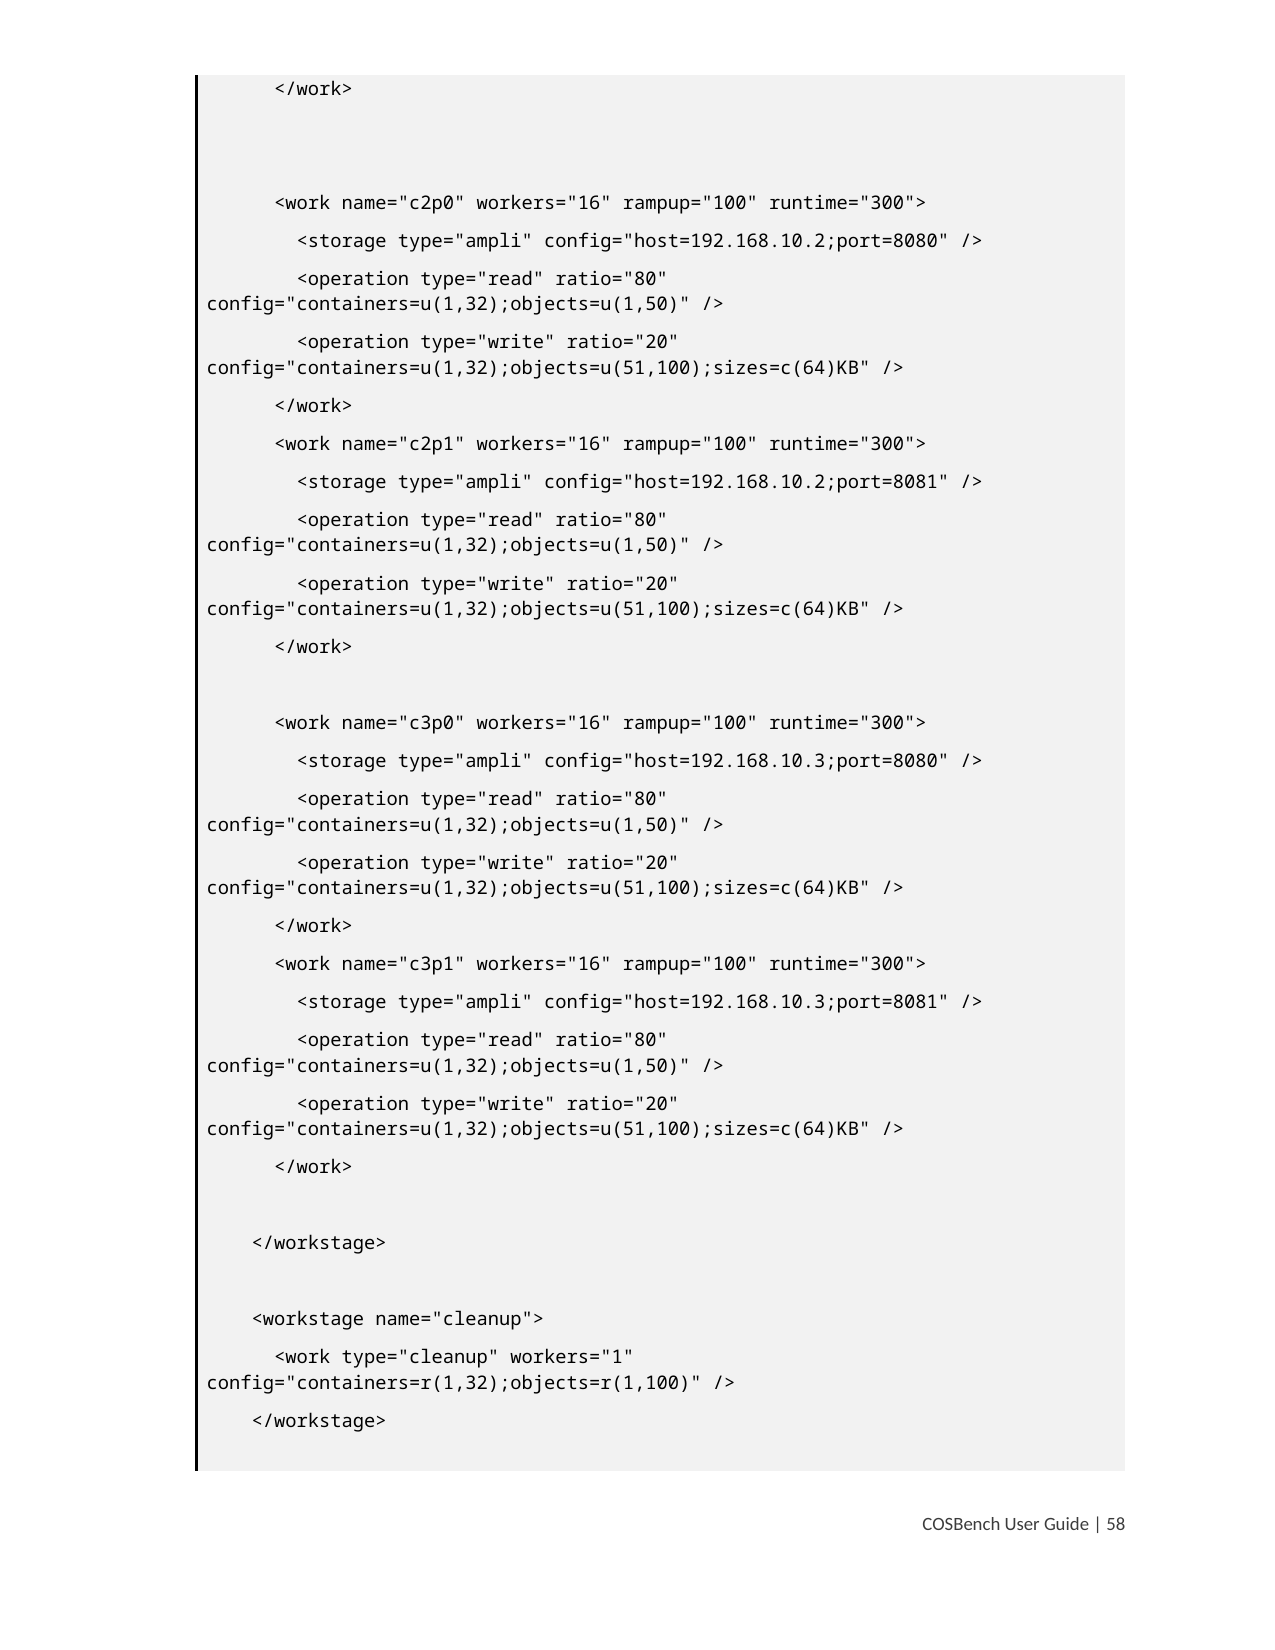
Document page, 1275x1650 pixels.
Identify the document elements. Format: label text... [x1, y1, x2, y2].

text </work> [198, 392, 1125, 418]
text <storage type="ampli" config="host=192.168.10.2;port=8081" /> [198, 468, 1125, 494]
text </workstage> [198, 1230, 1125, 1255]
text <work type="cleanup" workers="1" config="containers=r(1,32);objects=r(1,100)" /> [198, 1344, 1125, 1395]
text <storage type="ampli" config="host=192.168.10.3;port=8081" /> [198, 988, 1125, 1014]
text <work name="c2p1" workers="16" rampup="100" runtime="300"> [198, 430, 1125, 456]
text <operation type="write" ratio="20" config="containers=u(1,32);objects=u(51,100);sizes=c(64)KB" /> [198, 1090, 1125, 1141]
text <operation type="read" ratio="80" config="containers=u(1,32);objects=u(1,50)" /> [198, 506, 1125, 557]
text <operation type="read" ratio="80" config="containers=u(1,32);objects=u(1,50)" /> [198, 265, 1125, 316]
text </workstage> [198, 1407, 1125, 1433]
text <storage type="ampli" config="host=192.168.10.2;port=8080" /> [198, 227, 1125, 253]
text <workstage name="cleanup"> [198, 1306, 1125, 1331]
text </work> [198, 912, 1125, 938]
text <storage type="ampli" config="host=192.168.10.3;port=8080" /> [198, 747, 1125, 773]
text <operation type="read" ratio="80" config="containers=u(1,32);objects=u(1,50)" /> [198, 785, 1125, 836]
text <work name="c3p1" workers="16" rampup="100" runtime="300"> [198, 951, 1125, 976]
text <work name="c3p0" workers="16" rampup="100" runtime="300"> [198, 709, 1125, 735]
text <work name="c2p0" workers="16" rampup="100" runtime="300"> [198, 189, 1125, 214]
text </work> [198, 1154, 1125, 1179]
text <operation type="read" ratio="80" config="containers=u(1,32);objects=u(1,50)" /> [198, 1027, 1125, 1078]
text </work> [198, 75, 1125, 101]
text <operation type="write" ratio="20" config="containers=u(1,32);objects=u(51,100);sizes=c(64)KB" /> [198, 570, 1125, 621]
text </work> [198, 633, 1125, 659]
text <operation type="write" ratio="20" config="containers=u(1,32);objects=u(51,100);sizes=c(64)KB" /> [198, 329, 1125, 380]
text <operation type="write" ratio="20" config="containers=u(1,32);objects=u(51,100);sizes=c(64)KB" /> [198, 849, 1125, 900]
